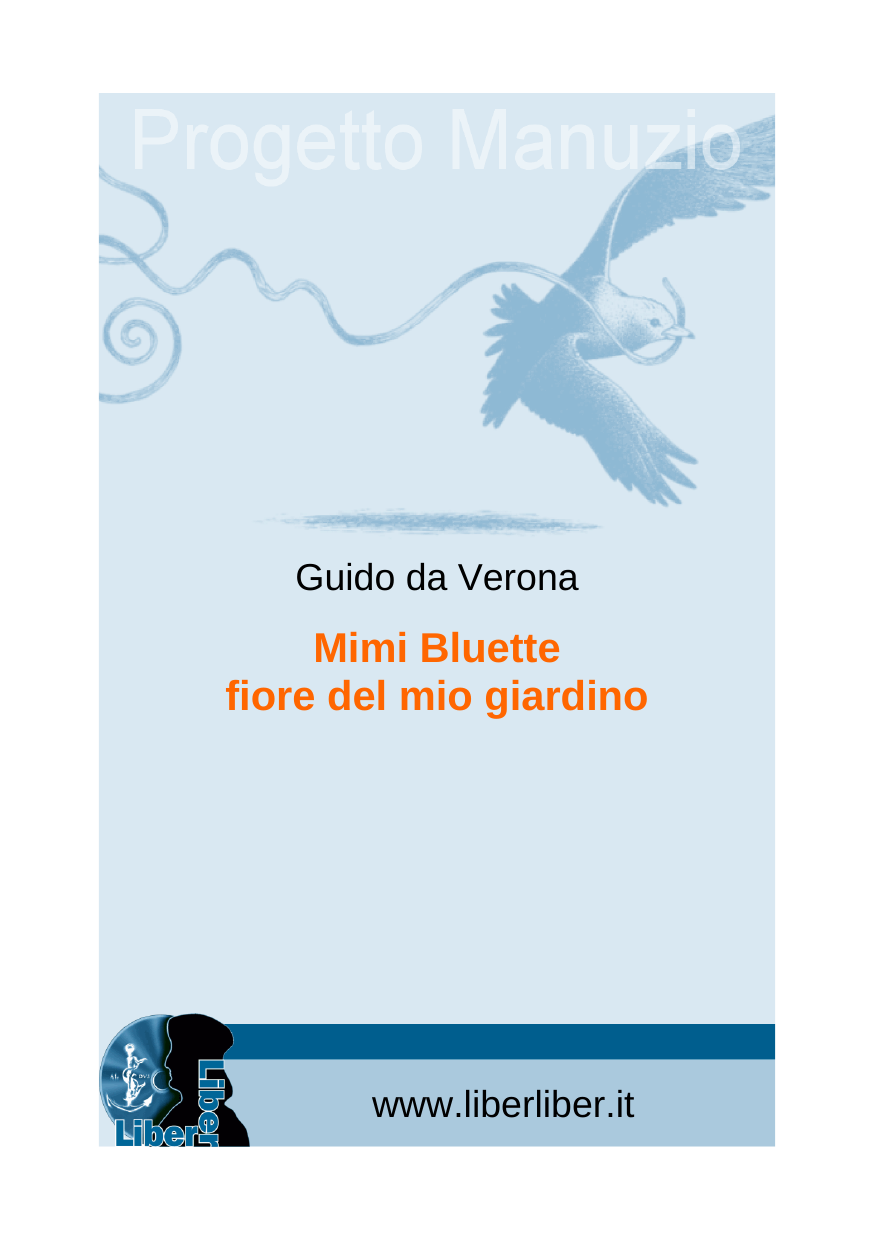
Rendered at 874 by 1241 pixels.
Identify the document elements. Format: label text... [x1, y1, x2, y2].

text www.liberliber.it [327, 1082, 679, 1125]
text Guido da Verona [94, 91, 779, 1148]
picture [98, 93, 775, 1147]
picture [159, 1139, 170, 1147]
